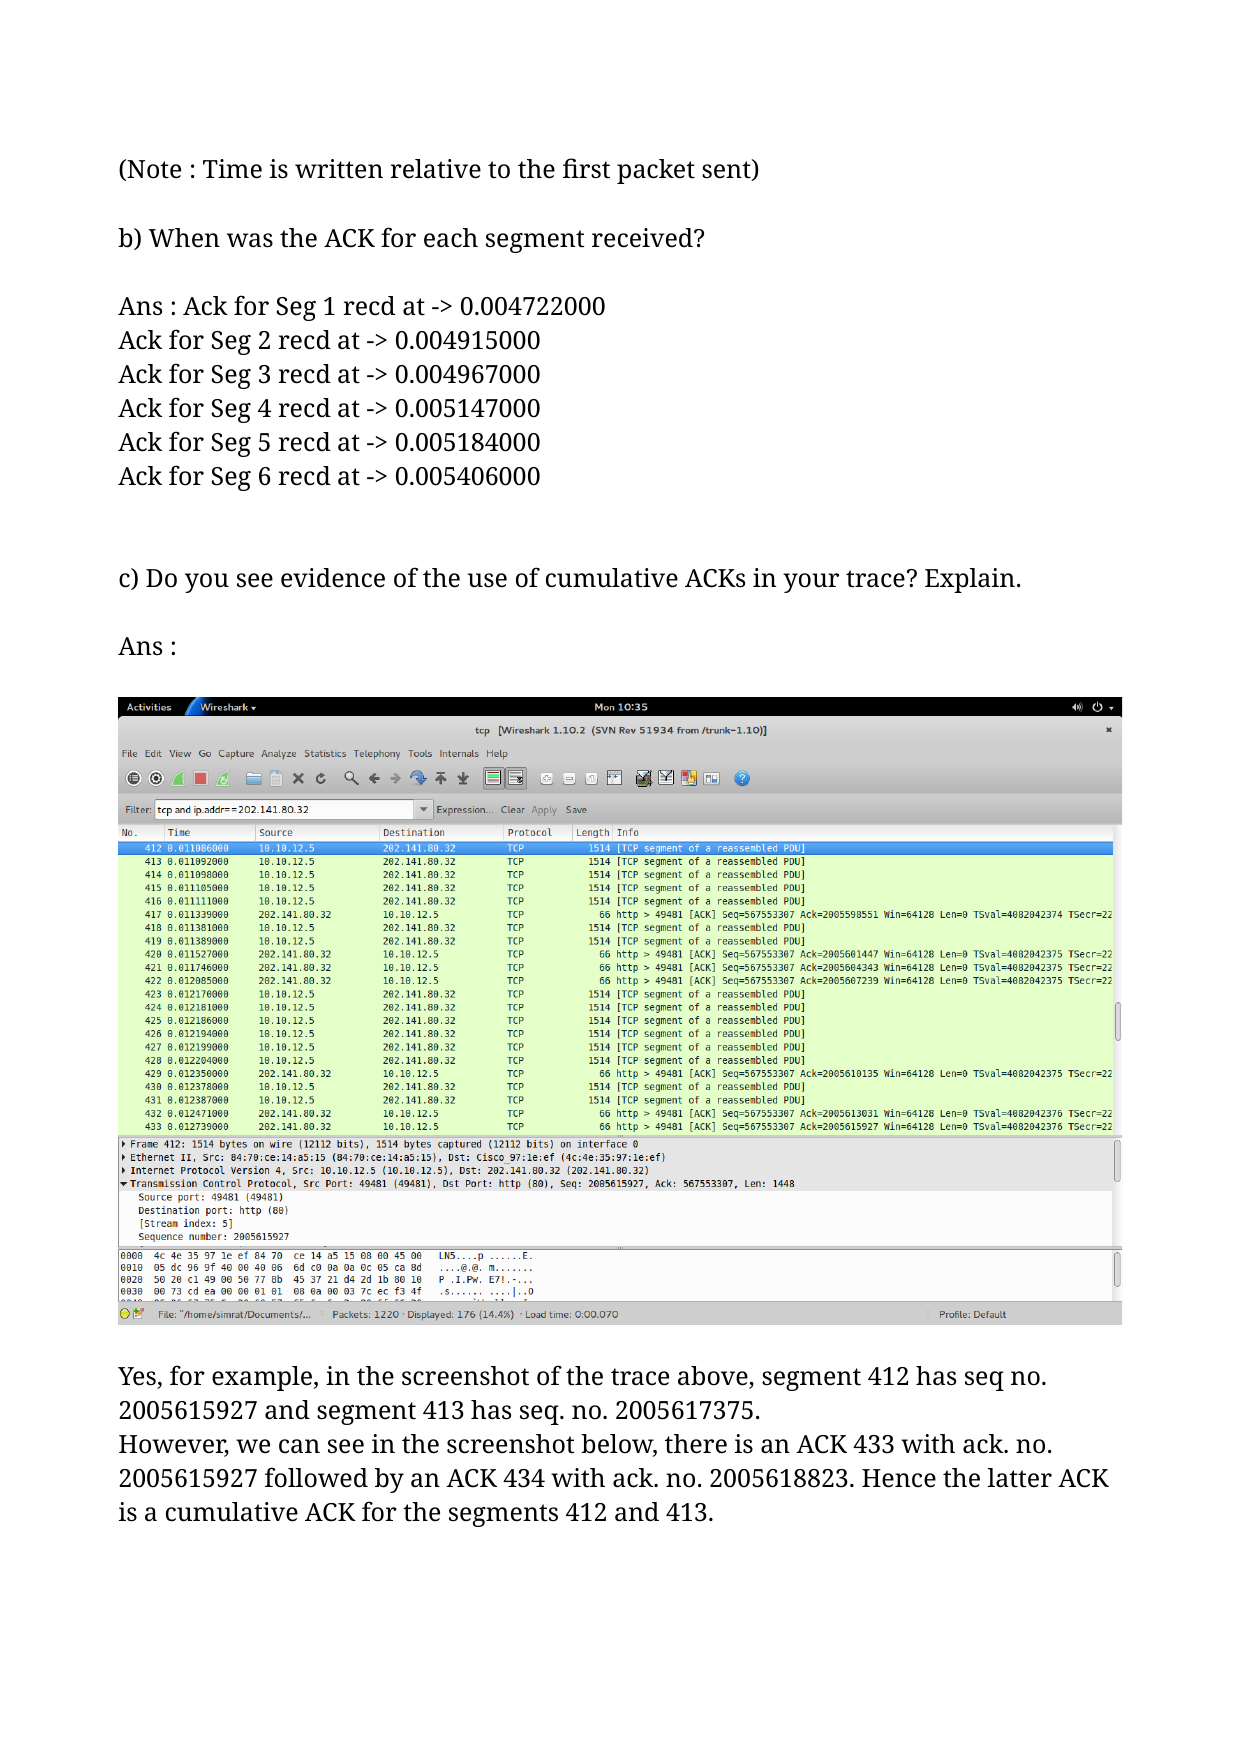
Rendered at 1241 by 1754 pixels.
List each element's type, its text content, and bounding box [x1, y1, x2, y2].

text Ack for Seg 3 recd at -> 0.004967000 [118, 357, 1122, 391]
text Yes, for example, in the screenshot of the trace above, segment 412 has seq no. 2005615927 and segment 413 has seq. no. 2005617375. [118, 1359, 1122, 1427]
text Ack for Seg 6 recd at -> 0.005406000 [118, 459, 1122, 493]
text Ack for Seg 2 recd at -> 0.004915000 [118, 322, 1122, 357]
text c) Do you see evidence of the use of cumulative ACKs in your trace? Explain. [118, 561, 1122, 595]
text Ack for Seg 4 recd at -> 0.005147000 [118, 391, 1122, 425]
text Ans : [118, 629, 1122, 663]
text Ack for Seg 5 recd at -> 0.005184000 [118, 425, 1122, 459]
text However, we can see in the screenshot below, there is an ACK 433 with ack. no. 2005615927 followed by an ACK 434 with ack. no. 2005618823. Hence the latter ACK is a cumulative ACK for the segments 412 and 413. [118, 1427, 1122, 1529]
text (Note : Time is written relative to the first packet sent) [118, 152, 1122, 186]
picture [118, 697, 1123, 1325]
text b) When was the ACK for each segment received? [118, 220, 1122, 254]
text Ans : Ack for Seg 1 recd at -> 0.004722000 [118, 288, 1122, 322]
